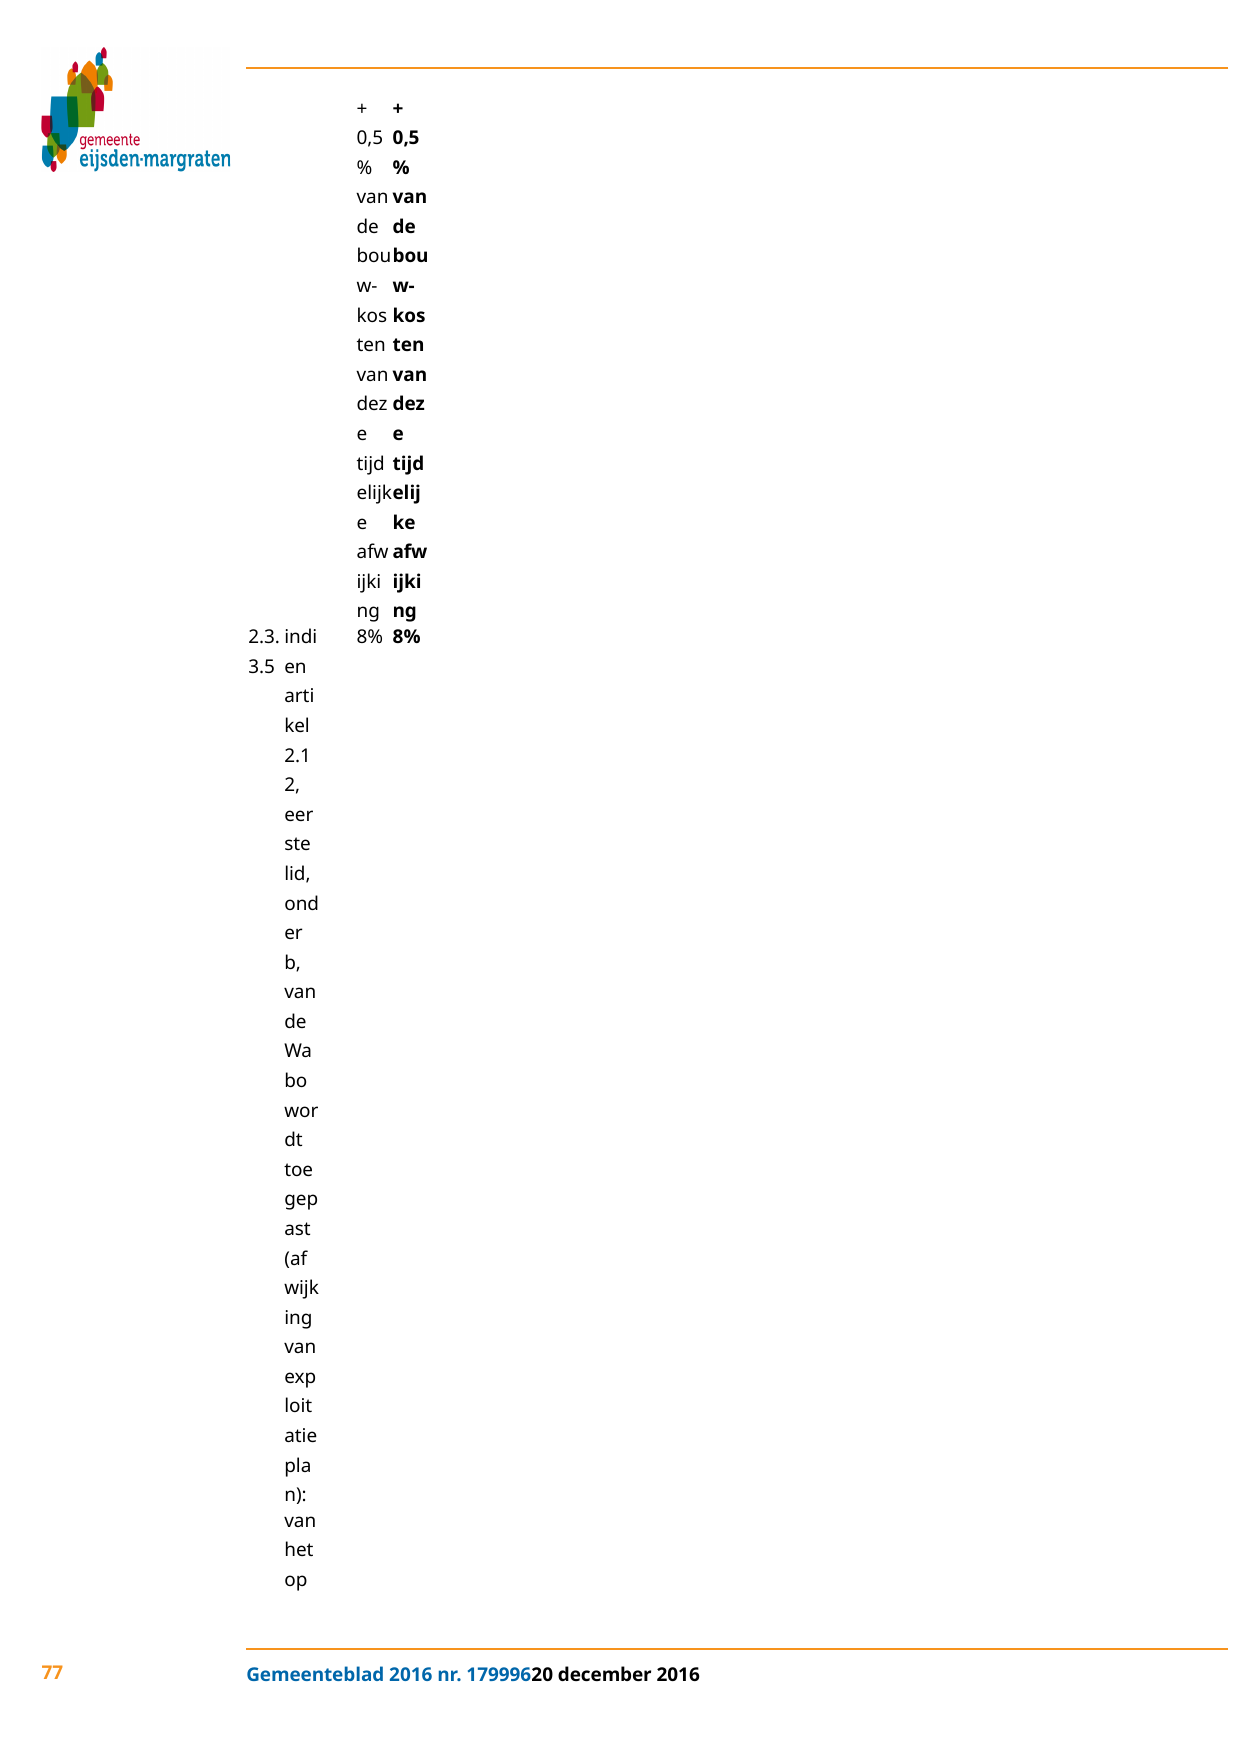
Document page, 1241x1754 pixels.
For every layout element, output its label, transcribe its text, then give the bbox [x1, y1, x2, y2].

table_cell [320, 624, 356, 1507]
table_cell indien artikel 2.12, eerste lid, onder b, van de Wabo wordt toegepast (afwijking van exploitatieplan): [284, 624, 320, 1507]
table_cell 8% [356, 624, 392, 1507]
table_cell [320, 1507, 356, 1592]
table_cell [356, 1507, 392, 1592]
table_cell [248, 1507, 284, 1592]
table_cell [393, 1507, 429, 1592]
table_cell van het op [284, 1507, 320, 1592]
table_cell + 0,5% van de bouw-kosten van deze tijdelijke afwijking [356, 95, 392, 623]
table_cell [248, 95, 284, 623]
table_cell 2.3.3.5 [248, 624, 284, 1507]
table_cell 8% [393, 624, 429, 1507]
table_cell + 0,5% van de bouw-kosten van deze tijdelijke afwijking [393, 95, 429, 623]
table_cell [320, 95, 356, 623]
table_cell [284, 95, 320, 623]
picture [41, 47, 231, 172]
